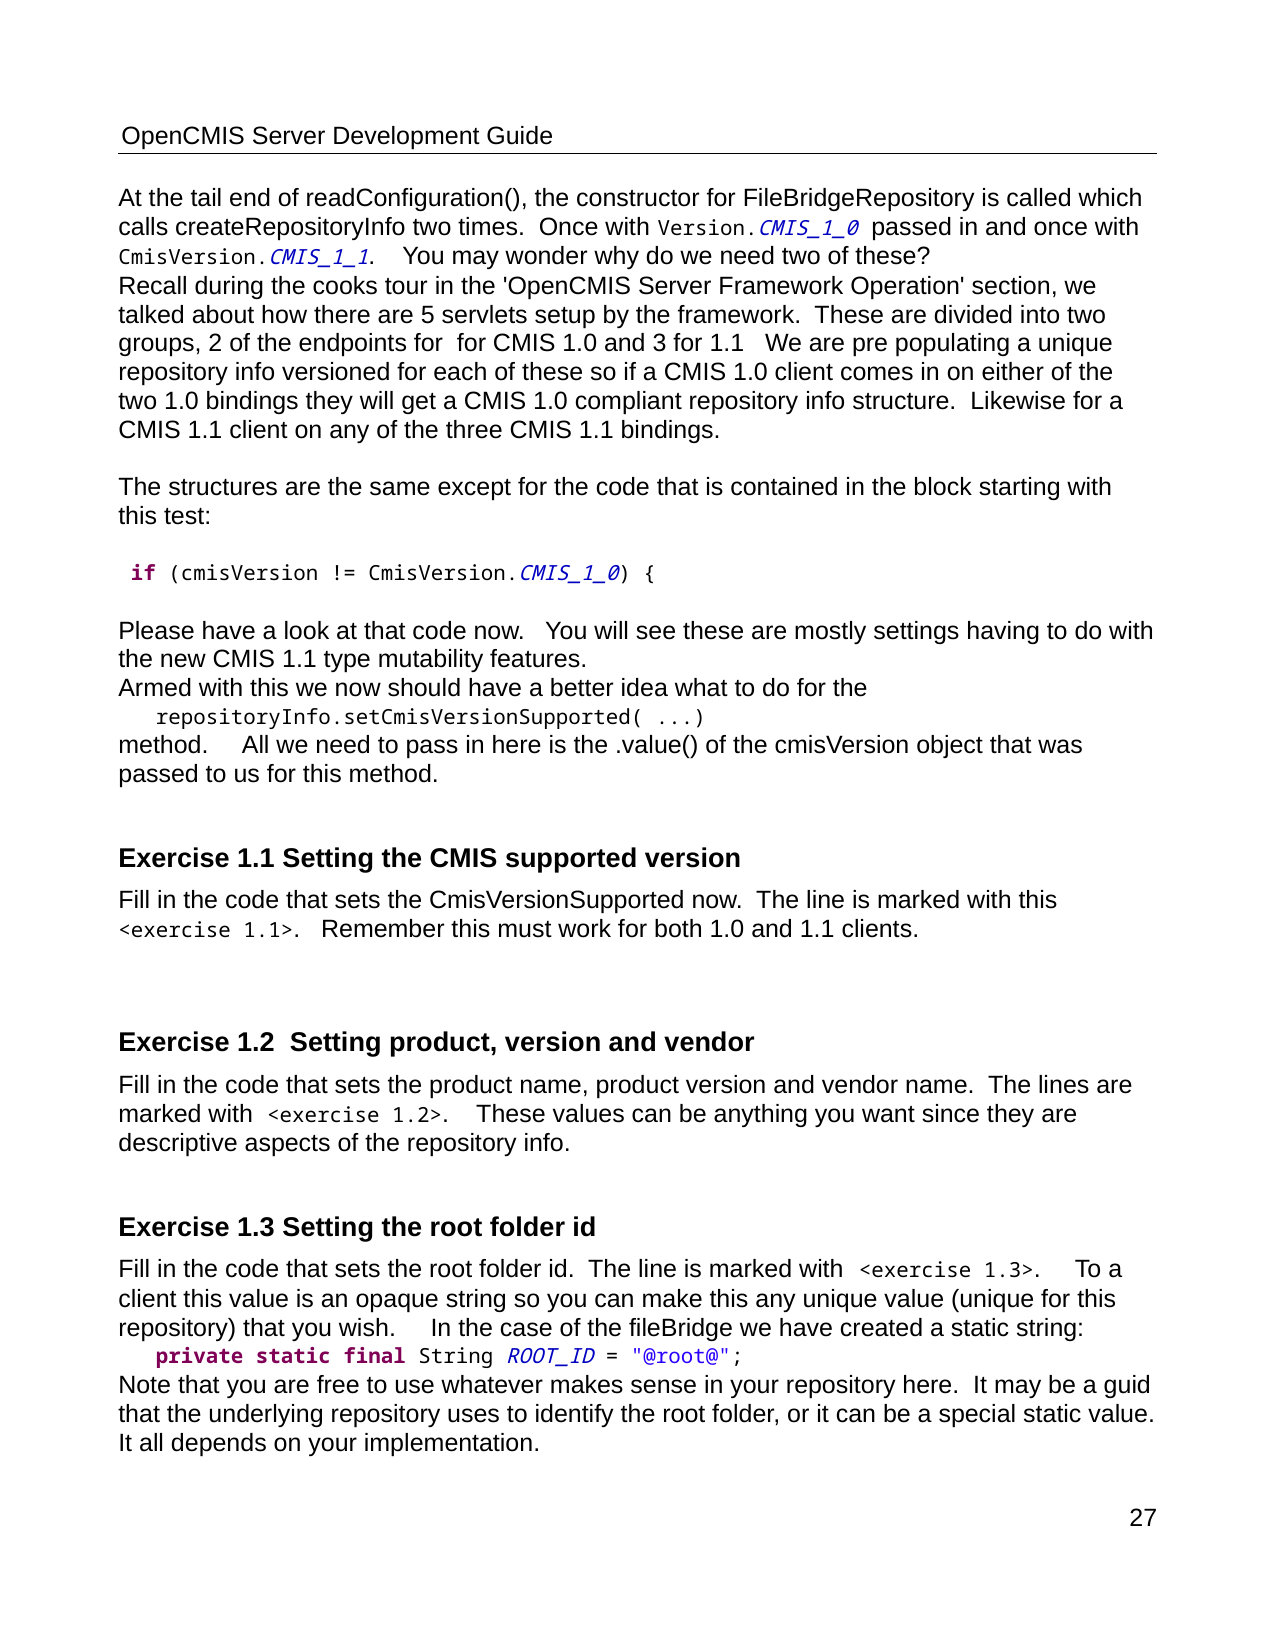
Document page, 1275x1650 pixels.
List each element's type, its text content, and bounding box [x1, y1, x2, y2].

text Armed with this we now should have a better idea what to do for the [118, 673, 1157, 702]
text Note that you are free to use whatever makes sense in your repository here. It may be a guid that the underlying repository uses to identify the root folder, or it can be a special static value. It all depends on your implementation. [118, 1370, 1157, 1456]
text Fill in the code that sets the CmisVersionSupported now. The line is marked with this <exercise 1.1>. Remember this must work for both 1.0 and 1.1 clients. [118, 885, 1157, 944]
text method. All we need to pass in here is the .value() of the cmisVersion object that was passed to us for this method. [118, 730, 1157, 788]
text Recall during the cooks tour in the 'OpenCMIS Server Framework Operation' section, we talked about how there are 5 servlets setup by the framework. These are divided into two groups, 2 of the endpoints for for CMIS 1.0 and 3 for 1.1 We are pre populating a unique repository info versioned for each of these so if a CMIS 1.0 client comes in on either of the two 1.0 bindings they will get a CMIS 1.0 compliant repository info structure. Likewise for a CMIS 1.1 client on any of the three CMIS 1.1 bindings. [118, 271, 1157, 443]
text repositoryInfo.setCmisVersionSupported( ...) [118, 702, 1157, 730]
text Fill in the code that sets the product name, product version and vendor name. The lines are marked with <exercise 1.2>. These values can be anything you want since they are descriptive aspects of the repository info. [118, 1070, 1157, 1157]
text private static final String ROOT_ID = "@root@"; [118, 1342, 1157, 1370]
text Fill in the code that sets the root folder id. The line is marked with <exercise 1.3>. To a client this value is an opaque string so you can make this any unique value (unique for this repository) that you wish. In the case of the fileBridge we have created a static string: [118, 1254, 1157, 1342]
subtitle Exercise 1.3 Setting the root folder id [118, 1211, 1157, 1242]
subtitle Exercise 1.1 Setting the CMIS supported version [118, 842, 1157, 873]
text The structures are the same except for the code that is contained in the block starting with this test: [118, 472, 1157, 530]
text Please have a look at that code now. You will see these are mostly settings having to do with the new CMIS 1.1 type mutability features. [118, 616, 1157, 673]
subtitle Exercise 1.2 Setting product, version and vendor [118, 1026, 1157, 1057]
text if (cmisVersion != CmisVersion.CMIS_1_0) { [118, 558, 1157, 587]
text At the tail end of readConfiguration(), the constructor for FileBridgeRepository is called which calls createRepositoryInfo two times. Once with Version.CMIS_1_0 passed in and once with CmisVersion.CMIS_1_1. You may wonder why do we need two of these? [118, 183, 1157, 271]
